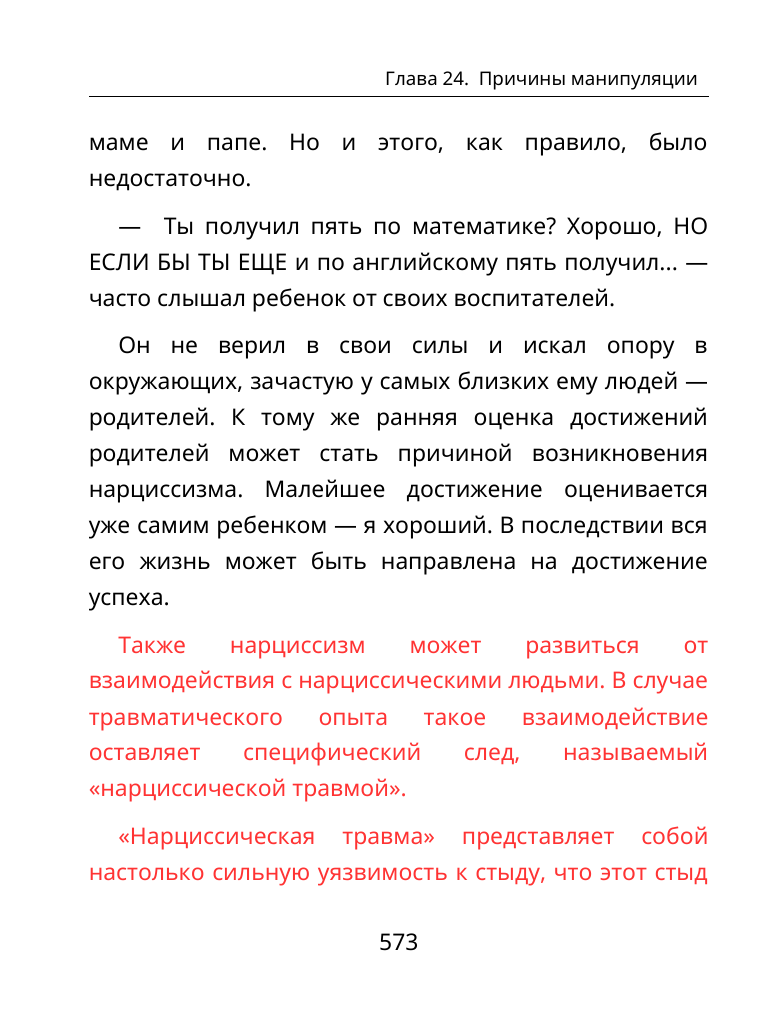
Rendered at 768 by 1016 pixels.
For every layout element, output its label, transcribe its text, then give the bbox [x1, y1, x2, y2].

text «Нарциссическая травма» представляет собой настолько сильную уязвимость к стыду, что этот стыд [88, 820, 709, 887]
text Также нарциссизм может развиться от взаимодействия с нарциссическими людьми. В случае травматического опыта такое взаимодействие оставляет специфический след, называемый «нарциссической травмой». [88, 628, 709, 803]
text Он не верил в свои силы и искал опору в окружающих, зачастую у самых близких ему людей — родителей. К тому же ранняя оценка достижений родителей может стать причиной возникновения нарциссизма. Малейшее достижение оценивается уже самим ребенком — я хороший. В последствии вся его жизнь может быть направлена на достижение успеха. [88, 329, 709, 612]
text маме и папе. Но и этого, как правило, было недостаточно. [88, 126, 709, 193]
list Ты получил пять по математике? Хорошо, НО ЕСЛИ БЫ ТЫ ЕЩЕ и по английскому пять получил... — часто слышал ребенок от своих воспитателей. [88, 210, 709, 313]
